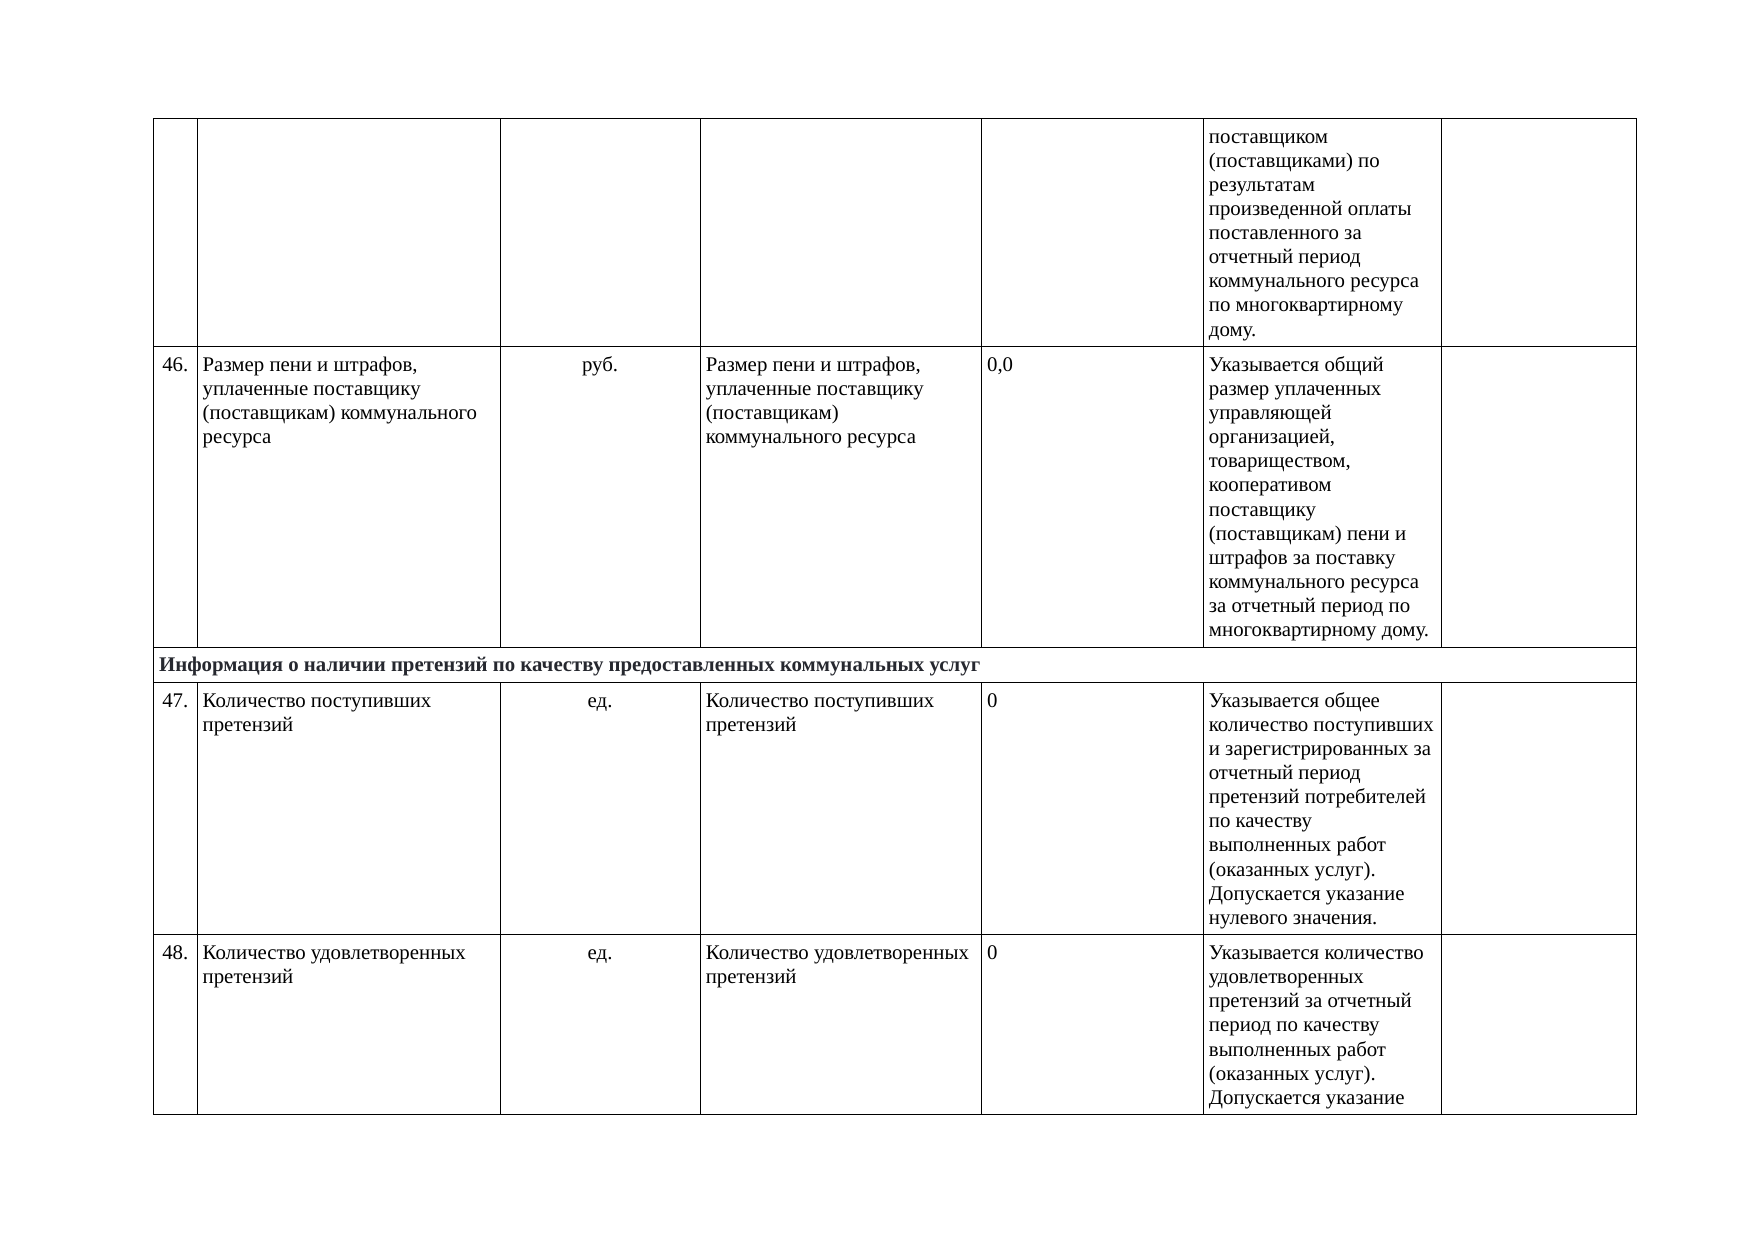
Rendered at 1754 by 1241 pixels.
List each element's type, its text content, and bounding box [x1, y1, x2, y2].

table_cell Размер пени и штрафов, уплаченные поставщику (поставщикам) коммунального ресурса [198, 347, 500, 647]
table_cell Указывается общее количество поступивших и зарегистрированных за отчетный период претензий потребителей по качеству выполненных работ (оказанных услуг). Допускается указание нулевого значения. [1204, 683, 1441, 934]
table_cell [1442, 119, 1636, 346]
table_cell 46. [154, 347, 197, 647]
table_cell ед. [501, 935, 700, 1114]
table_cell ед. [501, 683, 700, 934]
table_cell Количество удовлетворенных претензий [701, 935, 981, 1114]
table_cell Информация о наличии претензий по качеству предоставленных коммунальных услуг [154, 648, 1636, 682]
table_cell [701, 119, 981, 346]
table_cell руб. [501, 347, 700, 647]
table_cell Количество удовлетворенных претензий [198, 935, 500, 1114]
table_cell Количество поступивших претензий [198, 683, 500, 934]
table_cell [1442, 347, 1636, 647]
table_cell Размер пени и штрафов, уплаченные поставщику (поставщикам) коммунального ресурса [701, 347, 981, 647]
table_cell 0 [982, 935, 1203, 1114]
table_cell Указывается общий размер уплаченных управляющей организацией, товариществом, кооперативом поставщику (поставщикам) пени и штрафов за поставку коммунального ресурса за отчетный период по многоквартирному дому. [1204, 347, 1441, 647]
table_cell [982, 119, 1203, 346]
table_cell Количество поступивших претензий [701, 683, 981, 934]
table_cell [1442, 935, 1636, 1114]
table_cell поставщиком (поставщиками) по результатам произведенной оплаты поставленного за отчетный период коммунального ресурса по многоквартирному дому. [1204, 119, 1441, 346]
table_cell [501, 119, 700, 346]
table_cell 47. [154, 683, 197, 934]
table_cell Указывается количество удовлетворенных претензий за отчетный период по качеству выполненных работ (оказанных услуг). Допускается указание [1204, 935, 1441, 1114]
table_cell [154, 119, 197, 346]
table_cell [1442, 683, 1636, 934]
table_cell 48. [154, 935, 197, 1114]
table_cell 0 [982, 683, 1203, 934]
table_cell 0,0 [982, 347, 1203, 647]
table_cell [198, 119, 500, 346]
